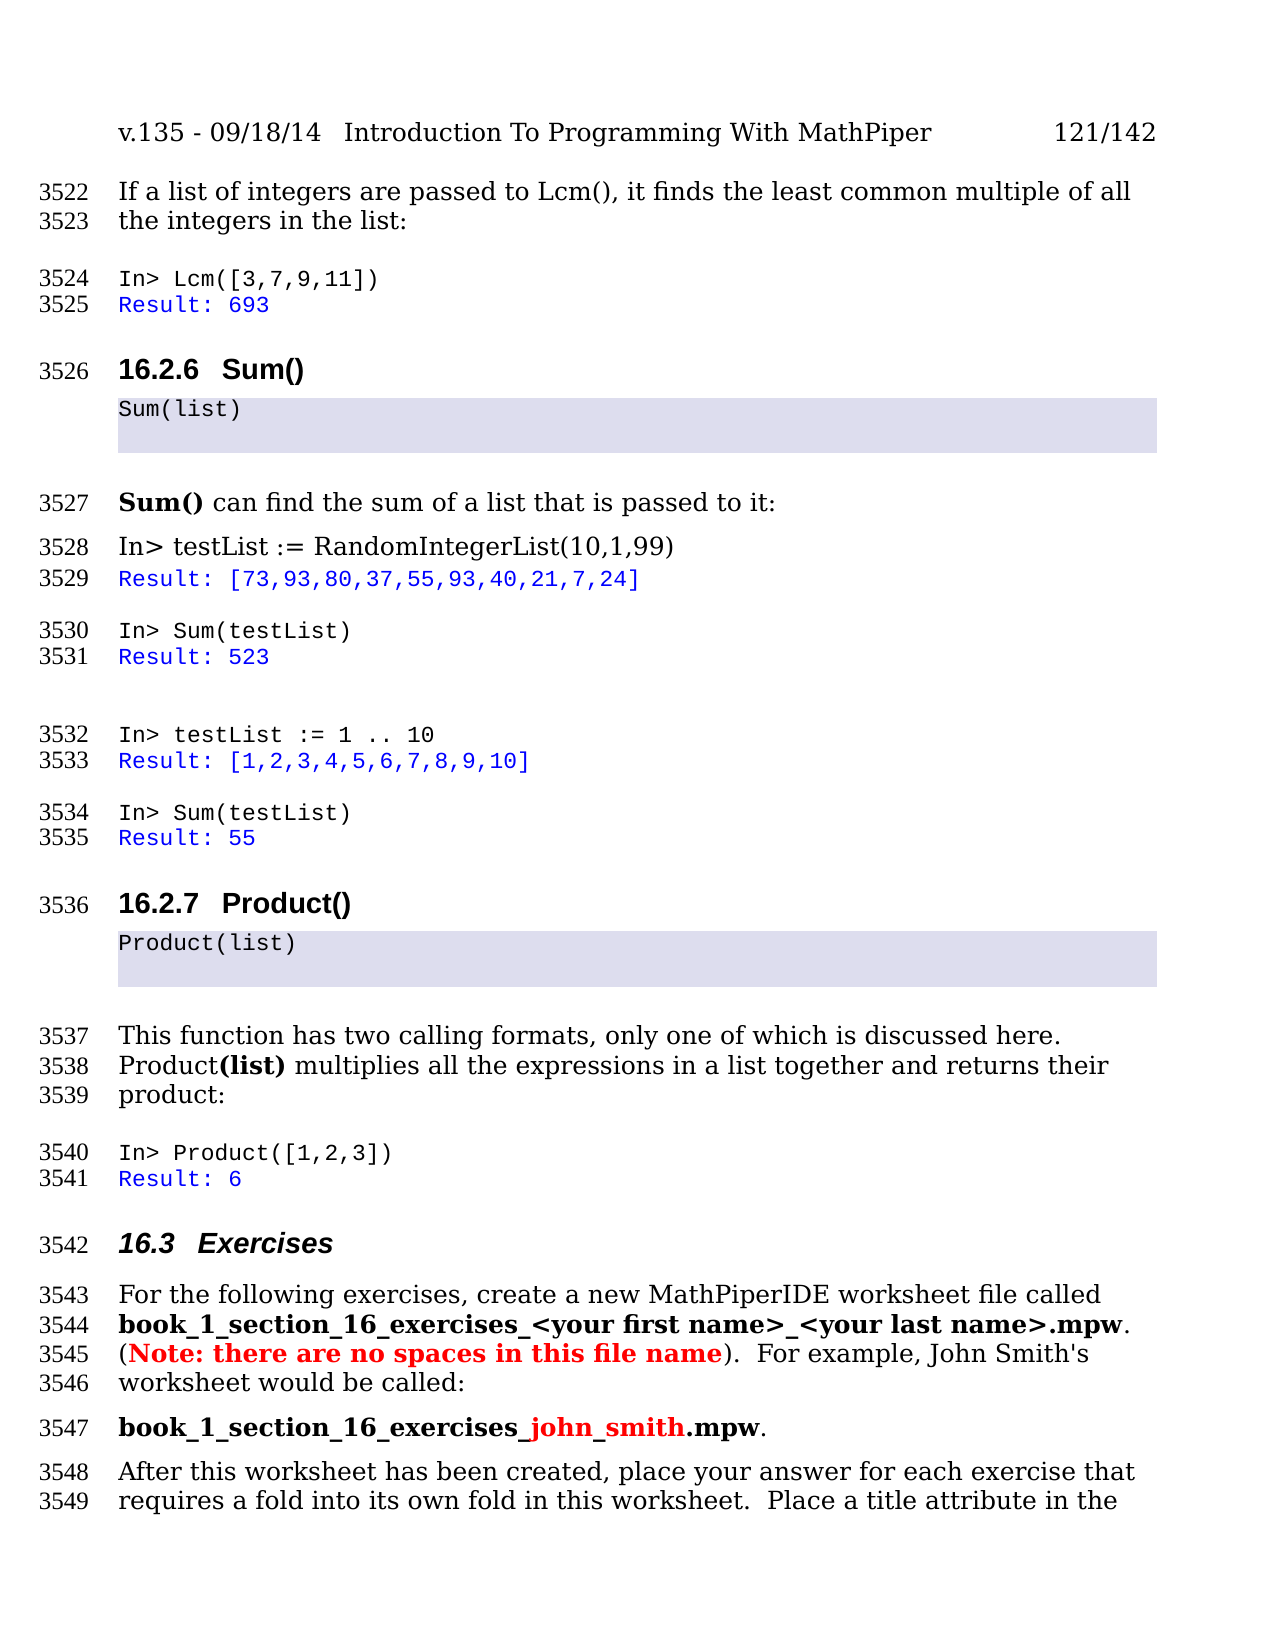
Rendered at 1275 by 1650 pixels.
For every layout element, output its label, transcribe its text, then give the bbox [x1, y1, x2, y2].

subtitle Product() [118, 886, 1157, 919]
text For the following exercises, create a new MathPiperIDE worksheet file called book_1_section_16_exercises_<your first name>_<your last name>.mpw. (Note: there are no spaces in this file name). For example, John Smith's worksheet would be called: [118, 1281, 1157, 1398]
text book_1_section_16_exercises_john_smith.mpw. [118, 1413, 1157, 1442]
text Result: [1,2,3,4,5,6,7,8,9,10] [118, 749, 1157, 775]
text Result: 693 [118, 293, 1157, 319]
subtitle Exercises [118, 1226, 1157, 1260]
subtitle Sum() [118, 352, 1157, 386]
table_header Product(list) [118, 931, 1157, 987]
text Result: 523 [118, 645, 1157, 671]
text In> testList := RandomIntegerList(10,1,99) [118, 532, 1157, 561]
text Sum() can find the sum of a list that is passed to it: [118, 488, 1157, 517]
text In> Sum(testList) [118, 801, 1157, 827]
text In> Product([1,2,3]) [118, 1141, 1157, 1167]
text This function has two calling formats, only one of which is discussed here. Product(list) multiplies all the expressions in a list together and returns their product: [118, 1022, 1157, 1109]
text In> Sum(testList) [118, 619, 1157, 645]
text Result: 55 [118, 827, 1157, 853]
text After this worksheet has been created, place your answer for each exercise that requires a fold into its own fold in this worksheet. Place a title attribute in the [118, 1457, 1157, 1515]
text Result: [73,93,80,37,55,93,40,21,7,24] [118, 567, 1157, 593]
text In> testList := 1 .. 10 [118, 723, 1157, 749]
text In> Lcm([3,7,9,11]) [118, 267, 1157, 293]
text Result: 6 [118, 1167, 1157, 1193]
text If a list of integers are passed to Lcm(), it finds the least common multiple of all the integers in the list: [118, 177, 1157, 235]
table_header Sum(list) [118, 398, 1157, 453]
